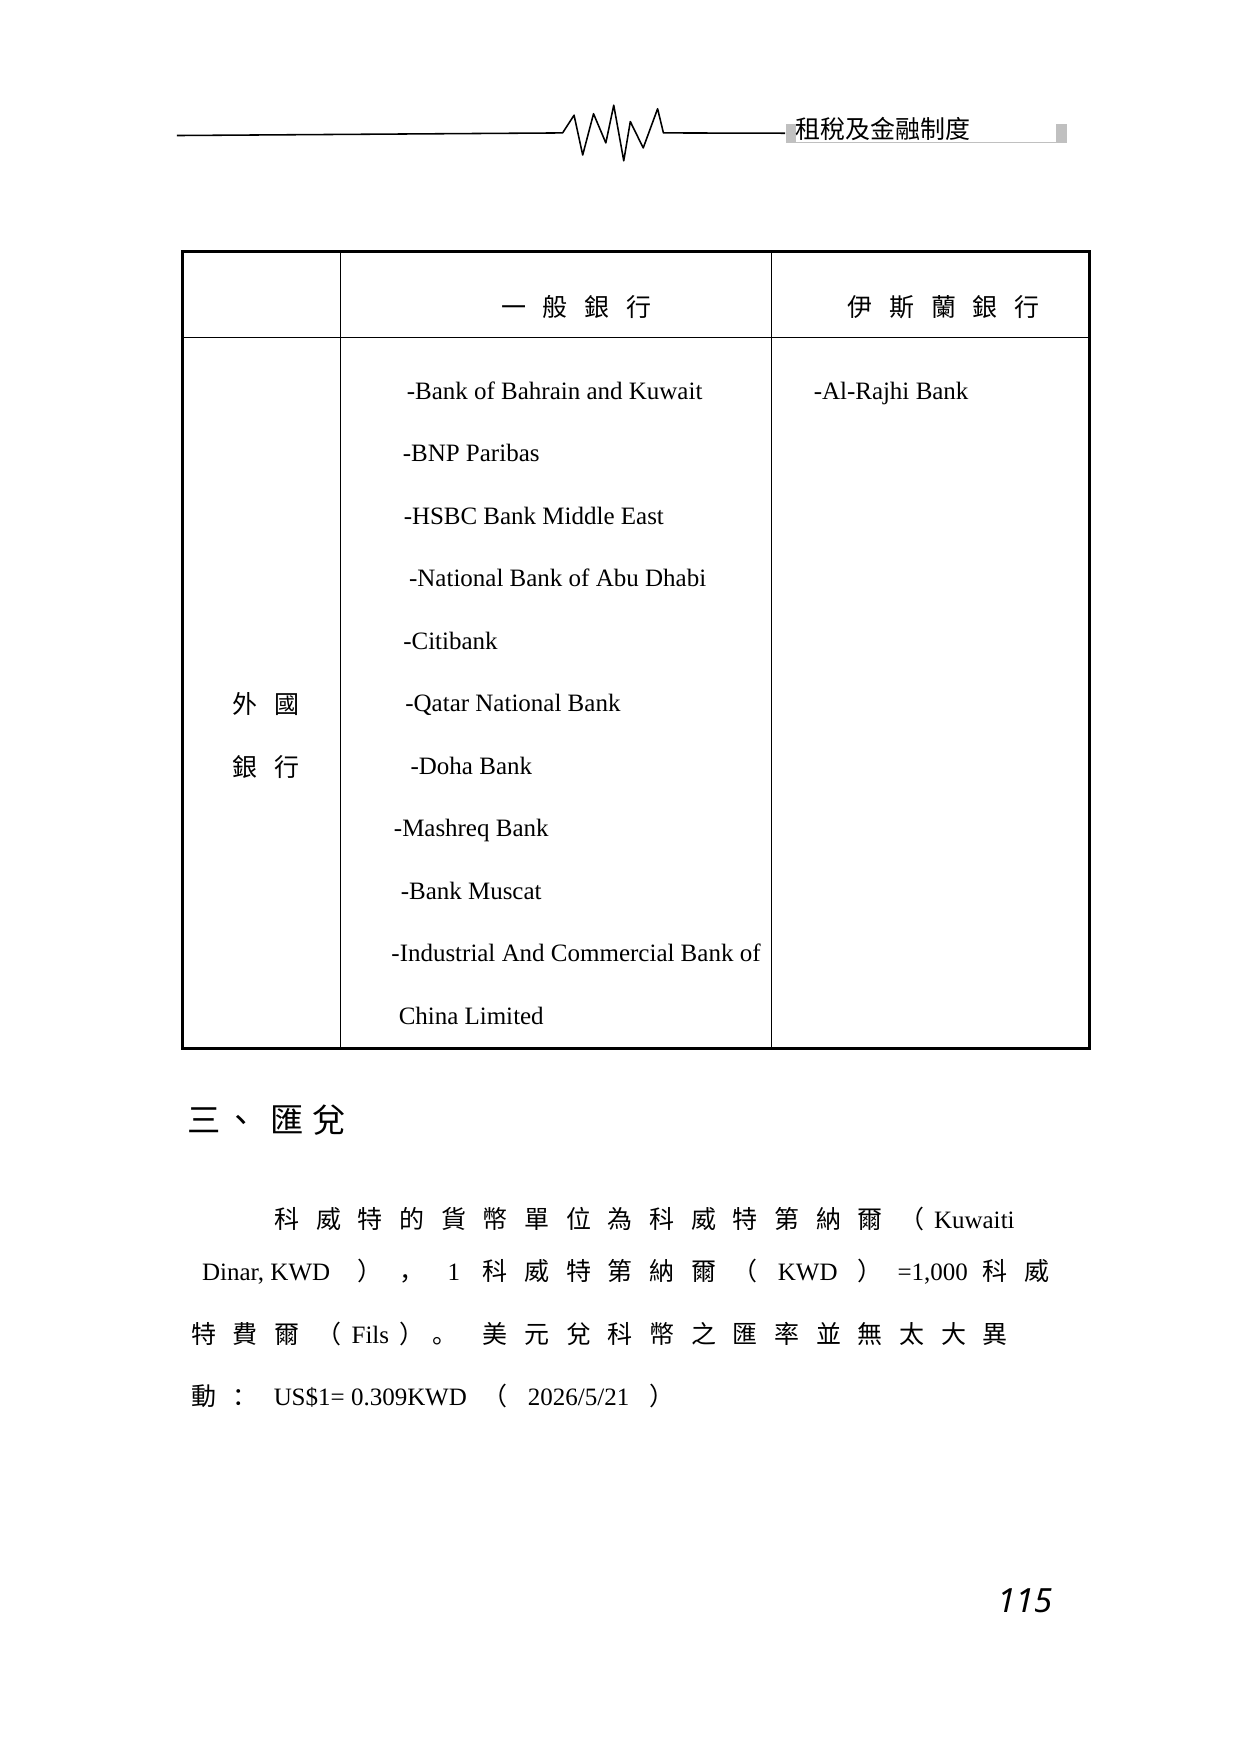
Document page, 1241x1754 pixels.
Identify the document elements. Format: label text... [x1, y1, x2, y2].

table_header [184, 253, 340, 337]
table_cell 外國銀行 [184, 338, 340, 1047]
text 科威特的貨幣單位為科威特第納爾（Kuwaiti Dinar, KWD），1科威特第納爾（KWD）=1,000科威特費爾（Fils）。美元兌科幣之匯率並無太大異動：US$1= 0.309KWD（2026/5/21） [183, 1166, 1058, 1416]
table_header 伊斯蘭銀行 [772, 253, 1088, 337]
table_cell -Bank of Bahrain and Kuwait -BNP Paribas -HSBC Bank Middle East -National Bank of Abu Dhabi -Citibank -Qatar National Bank -Doha Bank -Mashreq Bank -Bank Muscat -Industrial And Commercial Bank of China Limited [341, 338, 771, 1047]
table_cell -Al-Rajhi Bank [772, 338, 1088, 1047]
table_header 一般銀行 [341, 253, 771, 337]
text 三、匯兌 [183, 1076, 1058, 1139]
